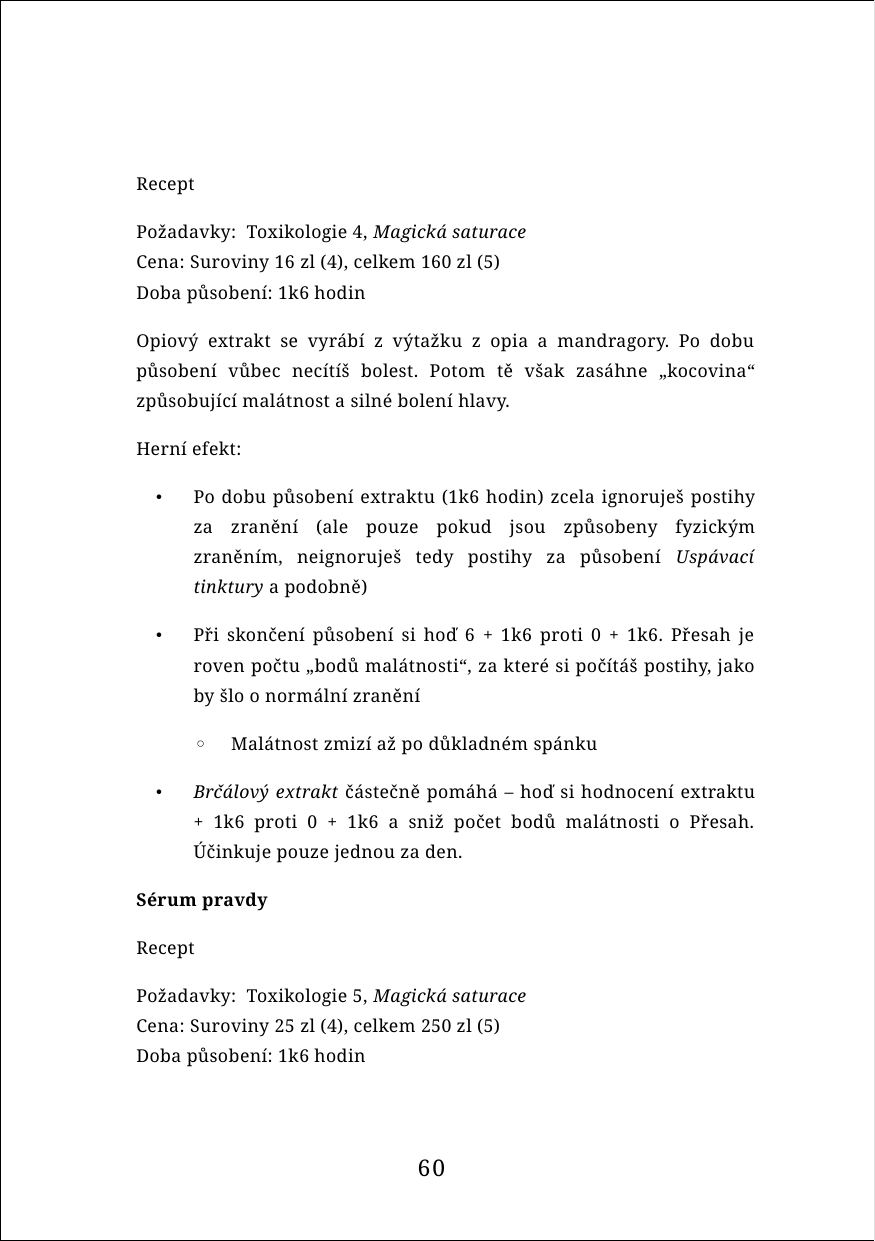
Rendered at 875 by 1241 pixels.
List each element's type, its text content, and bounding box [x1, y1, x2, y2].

text Recept [136, 935, 756, 959]
text Opiový extrakt se vyrábí z výtažku z opia a mandragory. Po dobu působení vůbec necítíš bolest. Potom tě však zasáhne „kocovina“ způsobující malátnost a silné bolení hlavy. [136, 328, 756, 413]
list Při skončení působení si hoď 6 + 1k6 proti 0 + 1k6. Přesah je roven počtu „bodů malátnosti“, za které si počítáš postihy, jako by šlo o normální zranění [156, 623, 756, 707]
text Herní efekt: [136, 436, 756, 461]
list Brčálový extrakt částečně pomáhá – hoď si hodnocení extraktu + 1k6 proti 0 + 1k6 a sniž počet bodů malátnosti o Přesah. Účinkuje pouze jednou za den. [156, 779, 756, 864]
list Malátnost zmizí až po důkladném spánku [193, 731, 756, 755]
list Po dobu působení extraktu (1k6 hodin) zcela ignoruješ postihy za zranění (ale pouze pokud jsou způsobeny fyzickým zraněním, neignoruješ tedy postihy za působení Uspávací tinktury a podobně) [156, 484, 756, 599]
text Recept [136, 172, 756, 196]
text Sérum pravdy [136, 887, 756, 912]
text Požadavky: Toxikologie 5, Magická saturace Cena: Suroviny 25 zl (4), celkem 250 zl (5) Doba působení: 1k6 hodin [136, 983, 756, 1068]
text Požadavky: Toxikologie 4, Magická saturace Cena: Suroviny 16 zl (4), celkem 160 zl (5) Doba působení: 1k6 hodin [136, 220, 756, 304]
